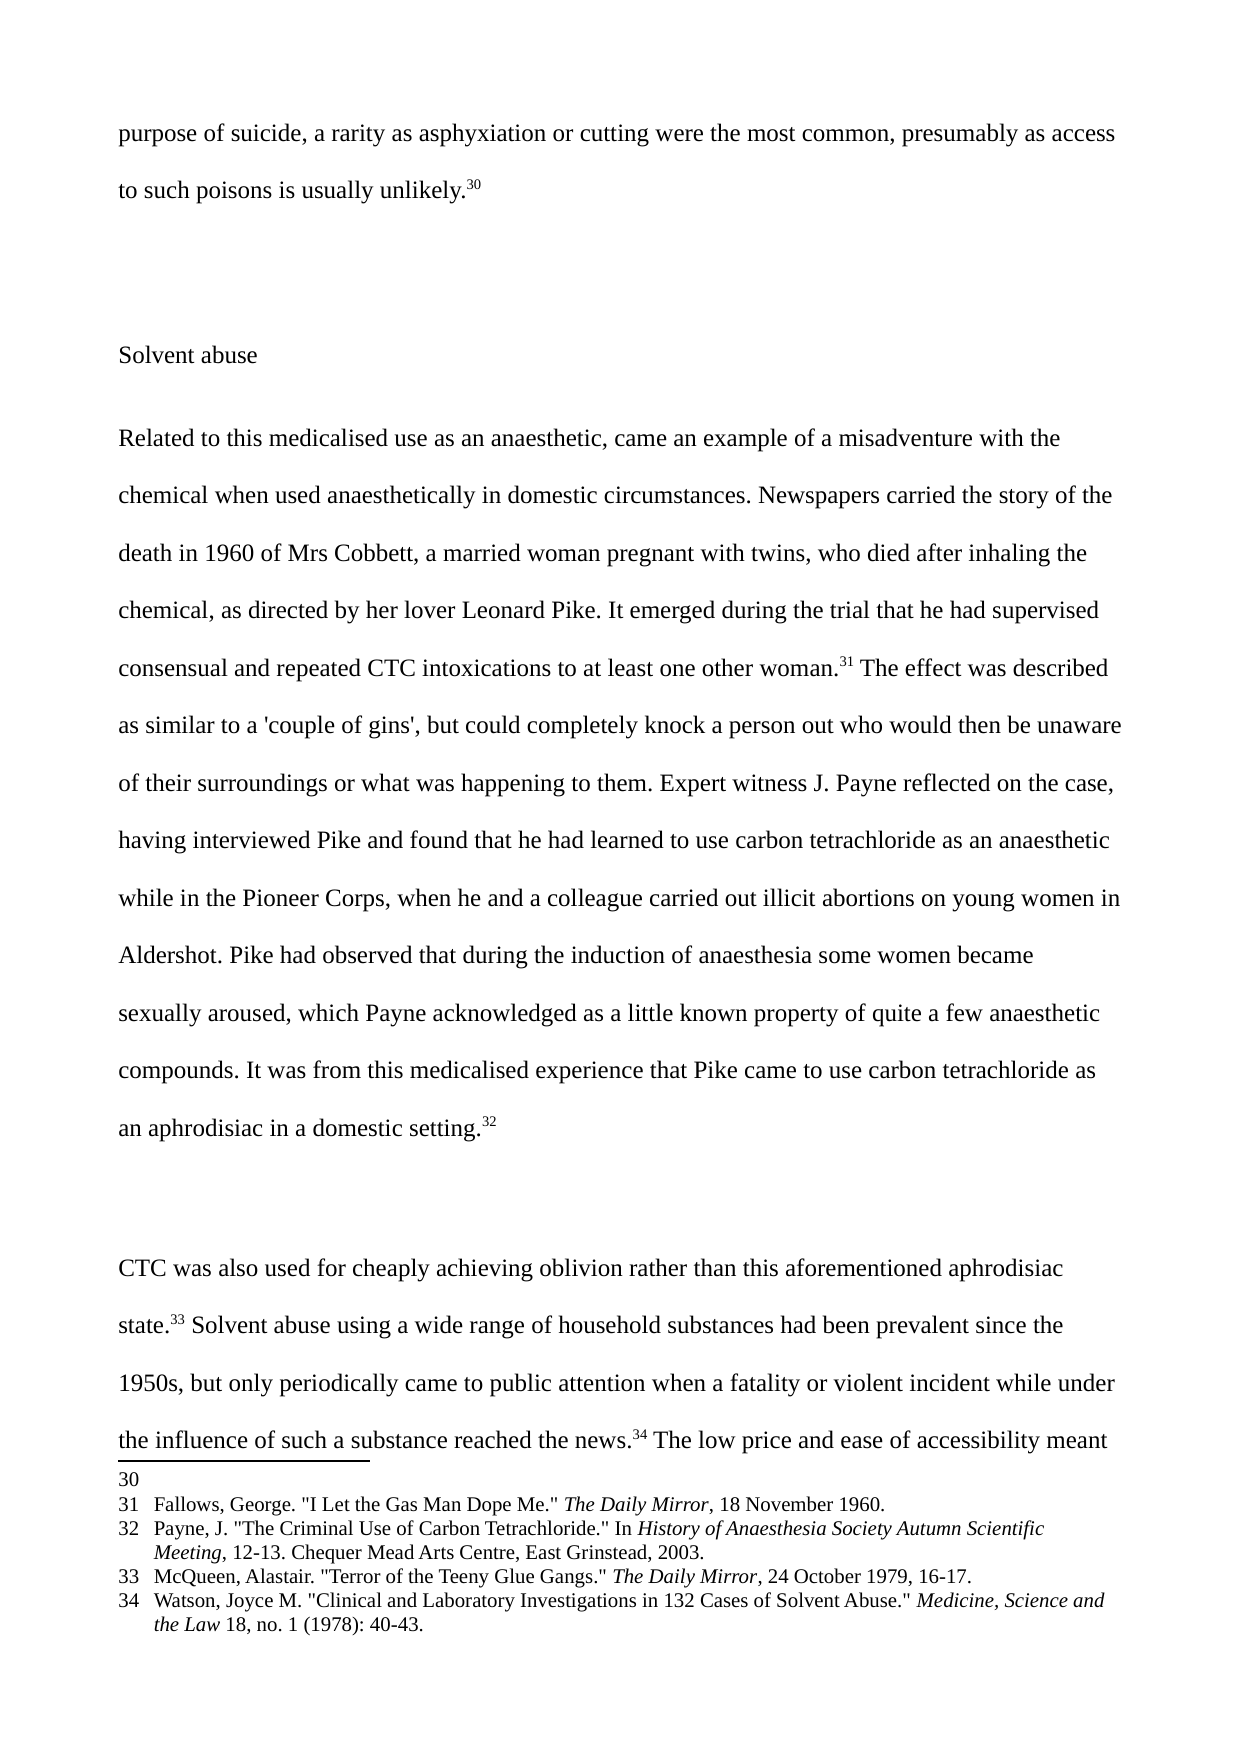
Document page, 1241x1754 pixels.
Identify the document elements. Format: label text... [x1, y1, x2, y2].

text Watson, Joyce M. "Clinical and Laboratory Investigations in 132 Cases of Solvent Abuse." Medicine, Science and the Law 18, no. 1 (1978): 40-43. [118, 1588, 1122, 1636]
text Solvent abuse [118, 341, 1122, 369]
text Related to this medicalised use as an anaesthetic, came an example of a misadventure with the chemical when used anaesthetically in domestic circumstances. Newspapers carried the story of the death in 1960 of Mrs Cobbett, a married woman pregnant with twins, who died after inhaling the chemical, as directed by her lover Leonard Pike. It emerged during the trial that he had supervised consensual and repeated CTC intoxications to at least one other woman. The effect was described as similar to a 'couple of gins', but could completely knock a person out who would then be unaware of their surroundings or what was happening to them. Expert witness J. Payne reflected on the case, having interviewed Pike and found that he had learned to use carbon tetrachloride as an anaesthetic while in the Pioneer Corps, when he and a colleague carried out illicit abortions on young women in Aldershot. Pike had observed that during the induction of anaesthesia some women became sexually aroused, which Payne acknowledged as a little known property of quite a few anaesthetic compounds. It was from this medicalised experience that Pike came to use carbon tetrachloride as an aphrodisiac in a domestic setting. [118, 423, 1122, 1142]
text Fallows, George. "I Let the Gas Man Dope Me." The Daily Mirror, 18 November 1960. [118, 1491, 1122, 1516]
text McQueen, Alastair. "Terror of the Teeny Glue Gangs." The Daily Mirror, 24 October 1979, 16-17. [118, 1564, 1122, 1588]
text CTC was also used for cheaply achieving oblivion rather than this aforementioned aphrodisiac state. Solvent abuse using a wide range of household substances had been prevalent since the 1950s, but only periodically came to public attention when a fatality or violent incident while under the influence of such a substance reached the news. The low price and ease of accessibility meant [118, 1253, 1122, 1454]
text purpose of suicide, a rarity as asphyxiation or cutting were the most common, presumably as access to such poisons is usually unlikely. [118, 118, 1122, 204]
text Payne, J. "The Criminal Use of Carbon Tetrachloride." In History of Anaesthesia Society Autumn Scientific Meeting, 12-13. Chequer Mead Arts Centre, East Grinstead, 2003. [118, 1516, 1122, 1564]
